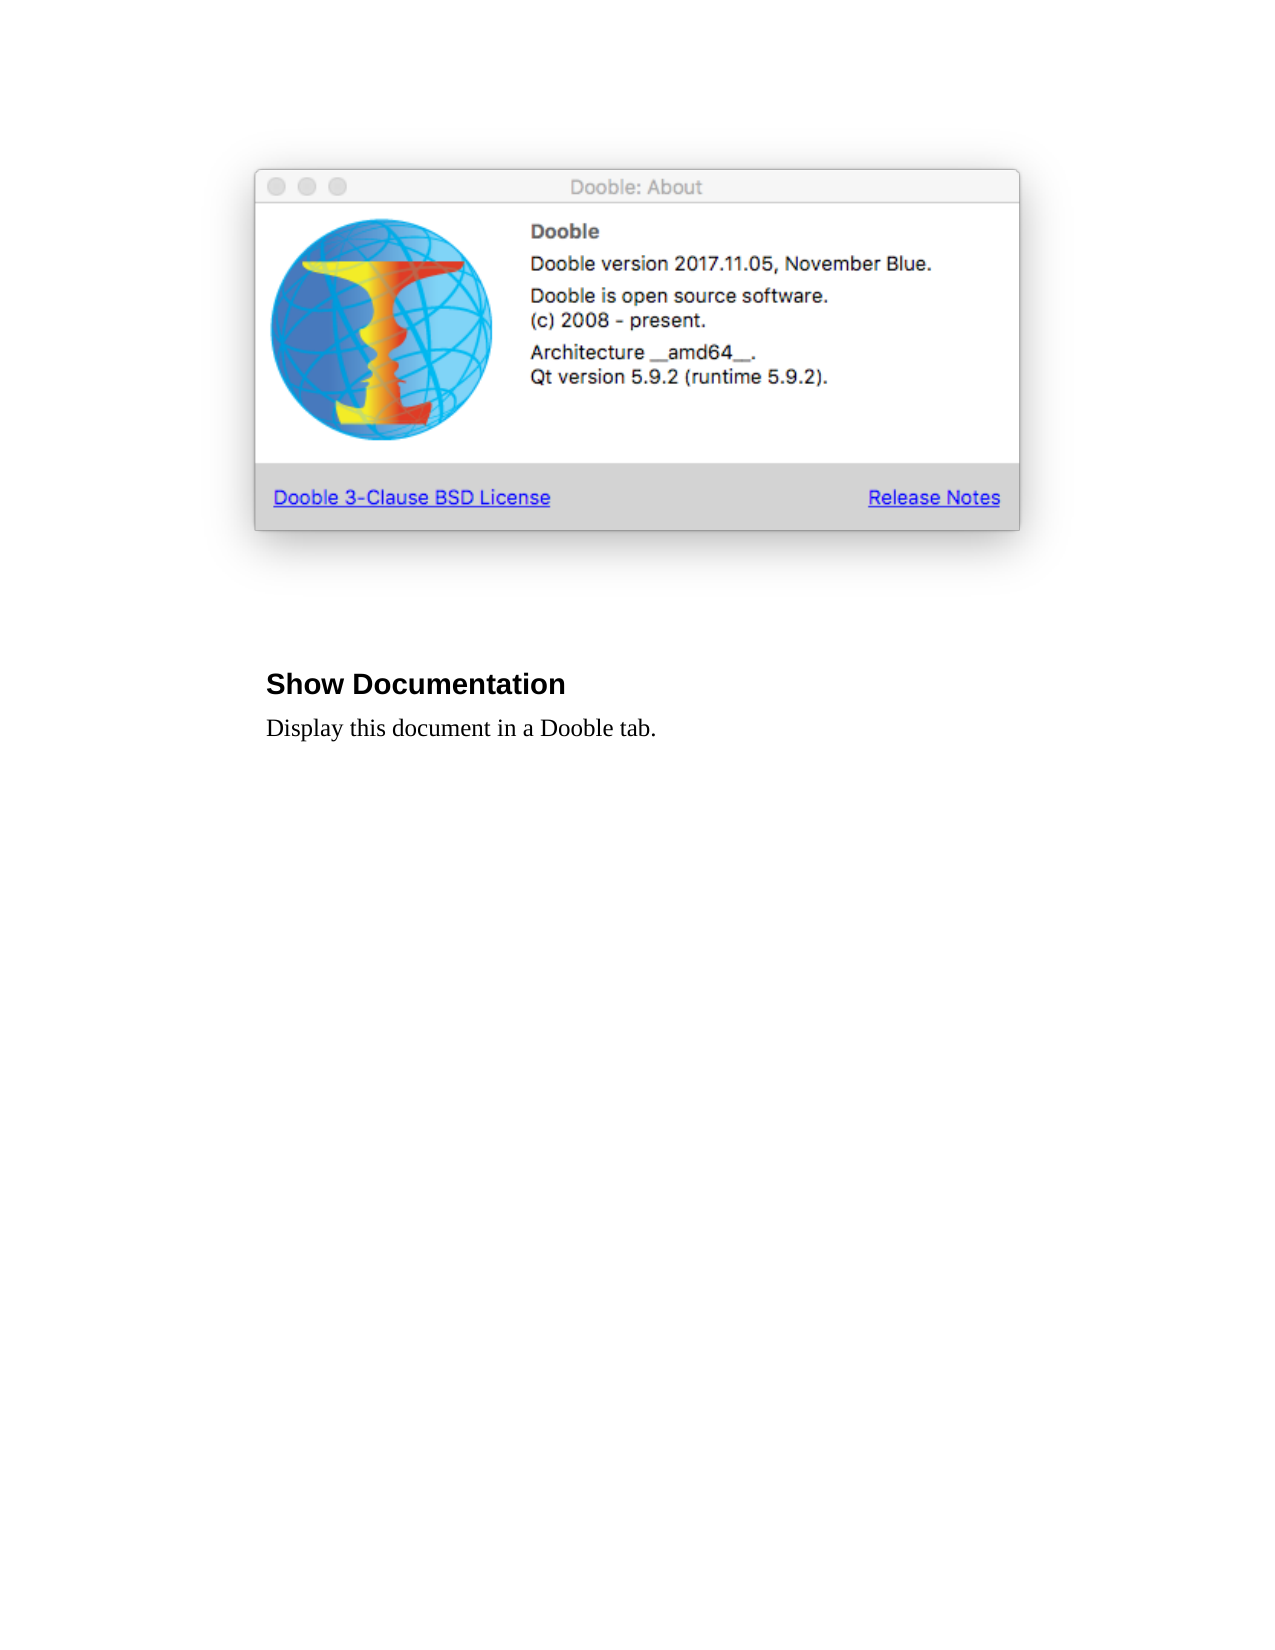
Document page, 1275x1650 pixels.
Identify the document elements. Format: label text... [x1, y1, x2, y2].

subtitle Show Documentation [266, 667, 1157, 701]
text Display this document in a Dooble tab. [266, 713, 1157, 742]
picture [192, 118, 1083, 607]
